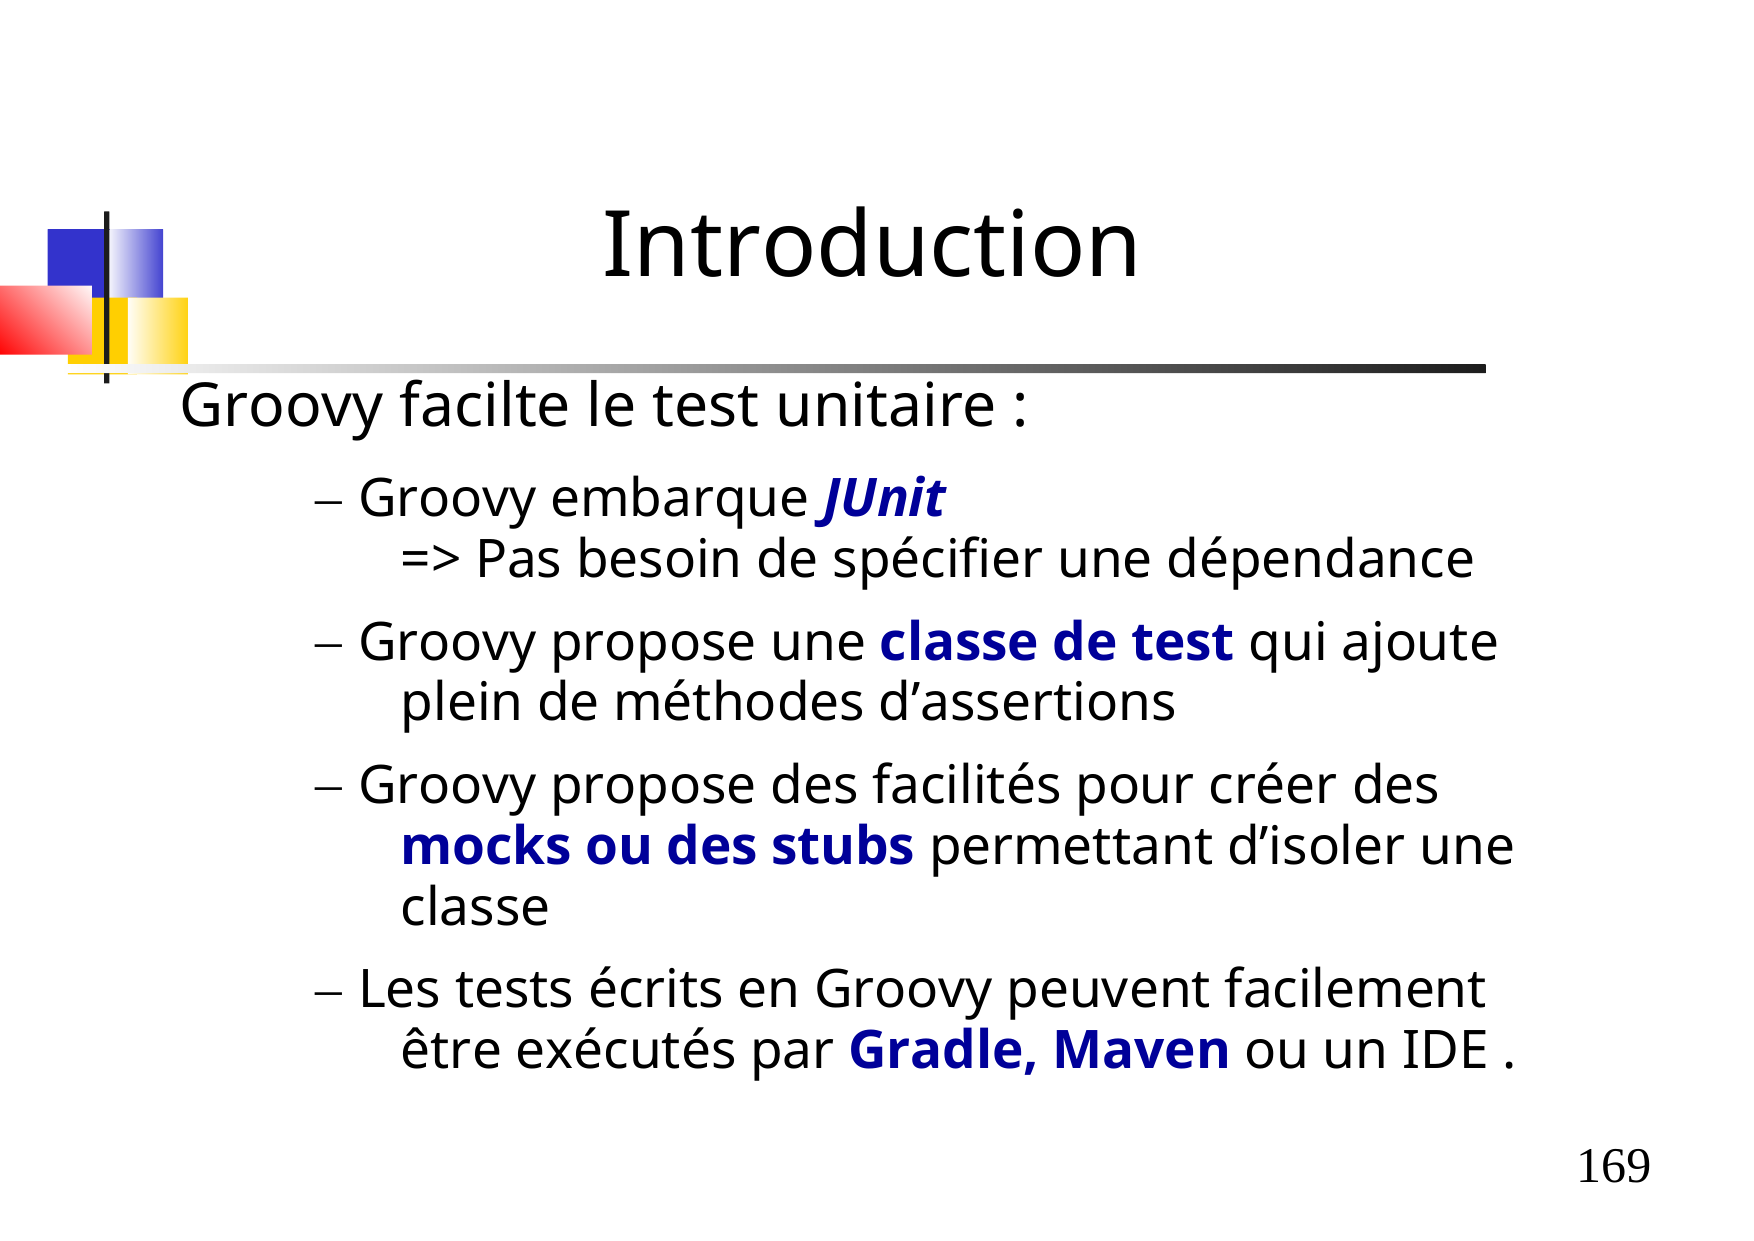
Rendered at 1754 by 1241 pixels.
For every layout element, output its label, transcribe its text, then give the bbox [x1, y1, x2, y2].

title Introduction [179, 139, 1567, 351]
list Groovy facilte le test unitaire : Groovy embarque JUnit => Pas besoin de spécifier une dépendance Groovy propose une classe de test qui ajoute plein de méthodes d’assertions Groovy propose des facilités pour créer des mocks ou des stubs permettant d’isoler une classe Les tests écrits en Groovy peuvent facilement être exécutés par Gradle, Maven ou un IDE . [179, 371, 1567, 1091]
